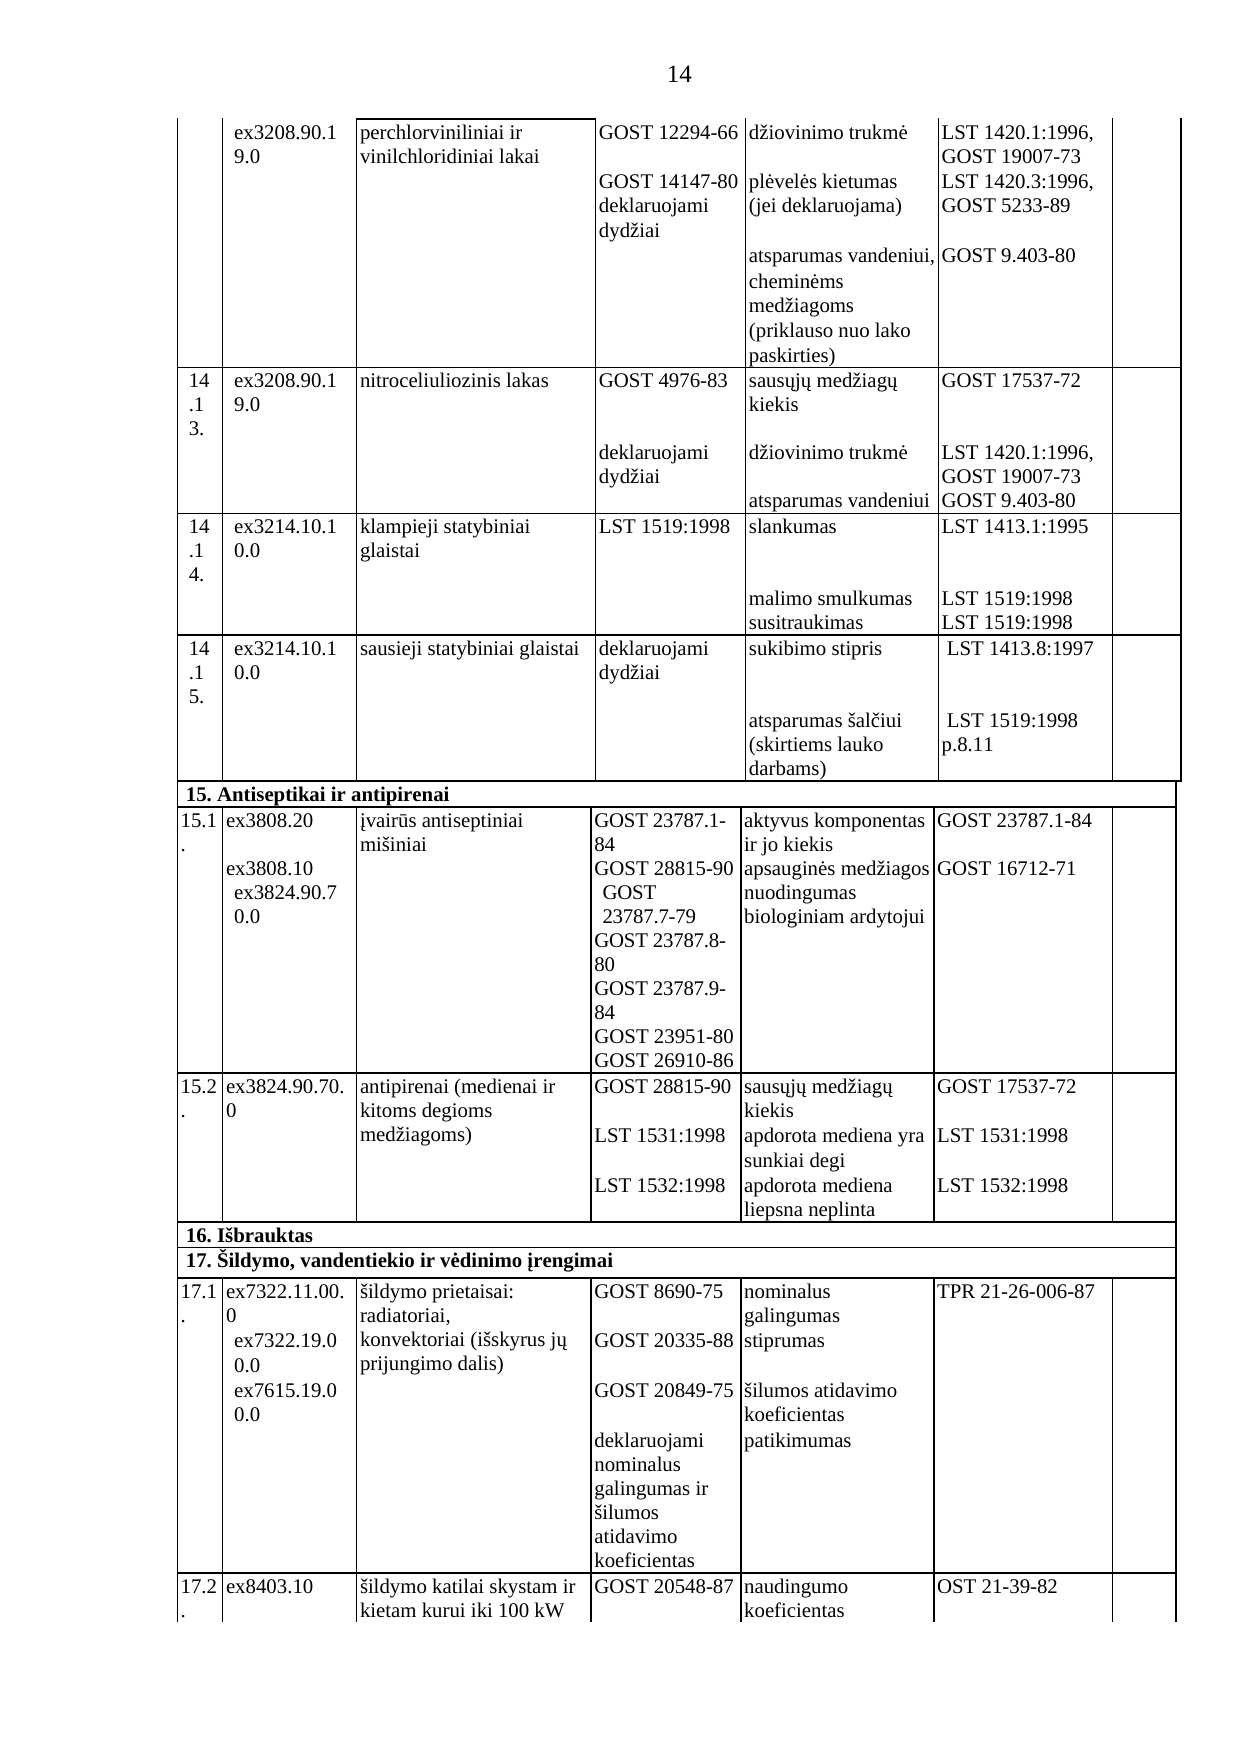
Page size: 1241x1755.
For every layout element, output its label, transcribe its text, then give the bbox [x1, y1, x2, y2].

table_cell [1113, 808, 1175, 856]
table_cell [1113, 489, 1180, 512]
table_cell [1113, 317, 1180, 367]
table_cell gost 14147-80 deklaruojami dydžiai [596, 168, 745, 242]
table_cell LST 1519:1998 [939, 610, 1112, 634]
table_cell ex3214.10.10.0 [223, 514, 356, 586]
table_cell [596, 317, 745, 367]
table_cell gost 23787.1-84 [592, 808, 740, 856]
table_cell [1113, 1074, 1175, 1122]
table_cell [596, 489, 745, 512]
table_cell [178, 317, 222, 367]
table_cell [178, 976, 222, 1024]
table_cell 17.1. [178, 1279, 222, 1327]
table_cell šildymo prietaisai: radiatoriai, konvektoriai (išskyrus jų prijungimo dalis) [357, 1279, 590, 1572]
table_cell ost 21-39-82 [935, 1574, 1112, 1622]
table_cell [935, 1327, 1112, 1377]
table_cell sausieji statybiniai glaistai [357, 636, 595, 708]
table_cell [357, 1048, 590, 1072]
table_cell [596, 267, 745, 317]
table_cell [596, 586, 745, 610]
table_cell [1113, 586, 1180, 610]
table_cell LST 1532:1998 [592, 1172, 740, 1221]
table_cell [1177, 1221, 1181, 1247]
table_cell [1177, 1072, 1181, 1122]
table_cell šildymo katilai skystam ir kietam kurui iki 100 kW [357, 1574, 590, 1622]
table_cell [223, 242, 356, 267]
table_cell [1113, 1024, 1175, 1048]
table_cell [1177, 806, 1181, 856]
table_cell [1113, 880, 1175, 928]
table_cell gost 20335-88 [592, 1327, 740, 1377]
table_cell lst 1413.1:1995 [939, 514, 1112, 586]
table_cell [178, 242, 222, 267]
table_cell [223, 267, 356, 317]
table_cell ex8403.10 [223, 1574, 356, 1622]
table_cell deklaruojami dydžiai [596, 636, 745, 708]
table_cell naudingumo koeficientas [742, 1574, 933, 1622]
table_cell lst 1420.1:1996, gost 19007-73 [939, 440, 1112, 488]
table_cell [1113, 242, 1180, 267]
table_cell gost 23951-80 [592, 1024, 740, 1048]
table_cell [935, 928, 1112, 976]
table_cell [935, 976, 1112, 1024]
table_cell [1113, 1574, 1175, 1622]
table_cell [1113, 928, 1175, 976]
table_cell [1113, 1048, 1175, 1072]
table_cell ex3808.10 [223, 856, 356, 880]
table_cell [357, 610, 595, 634]
table_cell atsparumas šalčiui (skirtiems lauko darbams) [746, 708, 938, 780]
table_cell apdorota mediena liepsna neplinta [742, 1172, 933, 1221]
table_cell [178, 856, 222, 880]
table_cell susitraukimas [746, 610, 938, 634]
table_cell džiovinimo trukmė [746, 118, 938, 168]
table_cell [178, 610, 222, 634]
table_cell tpr 21-26-006-87 [935, 1279, 1112, 1327]
table_cell [357, 489, 595, 512]
table_cell gost 17537-72 [935, 1074, 1112, 1122]
table_cell gost 16712-71 [935, 856, 1112, 880]
table_cell gost 23787.7-79 [592, 880, 740, 928]
table_cell ex7615.19.00.0 [223, 1377, 356, 1426]
table_cell [1177, 1024, 1181, 1048]
table_cell [178, 1426, 222, 1572]
table_cell [178, 708, 222, 780]
table_cell [223, 610, 356, 634]
table_cell [178, 440, 222, 488]
table_cell [935, 1024, 1112, 1048]
table_cell [1177, 1277, 1181, 1327]
table_cell [223, 317, 356, 367]
table_cell [1113, 440, 1180, 488]
table_cell 17. Šildymo, vandentiekio ir vėdinimo įrengimai [178, 1248, 1175, 1277]
table_cell gost 8690-75 [592, 1279, 740, 1327]
table_cell (priklauso nuo lako paskirties) [746, 317, 938, 367]
table_cell nitroceliuliozinis lakas [357, 368, 595, 440]
table_cell Lst 1531:1998 [935, 1122, 1112, 1172]
table_cell gost 12294-66 [596, 118, 745, 168]
table_cell šilumos atidavimo koeficientas [742, 1377, 933, 1426]
table_cell [178, 1024, 222, 1048]
table_cell gost 9.403-80 [939, 242, 1112, 267]
table_cell [178, 586, 222, 610]
table_cell [1177, 856, 1181, 880]
table_cell LST 1519:1998 [596, 514, 745, 586]
table_cell [178, 489, 222, 512]
table_cell [357, 928, 590, 976]
table_cell [223, 1426, 356, 1572]
table_cell ex3808.20 [223, 808, 356, 856]
table_cell [1177, 976, 1181, 1024]
table_cell [357, 976, 590, 1024]
table_cell [1177, 1122, 1181, 1172]
table_cell [596, 708, 745, 780]
table_cell [1113, 1279, 1175, 1327]
table_cell [1177, 1377, 1181, 1426]
table_cell 14.15. [178, 636, 222, 708]
table_cell sausųjų medžiagų kiekis [742, 1074, 933, 1122]
table_cell ex3208.90.19.0 [223, 118, 356, 168]
table_cell klampieji statybiniai glaistai [357, 514, 595, 586]
table_cell [742, 928, 933, 976]
table_cell gost 4976-83 [596, 368, 745, 440]
table_cell [1177, 1327, 1181, 1377]
table_cell gost 28815-90 [592, 856, 740, 880]
table_cell [935, 1426, 1112, 1572]
table_cell apdorota mediena yra sunkiai degi [742, 1122, 933, 1172]
table_cell LST 1420.3:1996, GOST 5233-89 [939, 168, 1112, 242]
table_cell [178, 1122, 222, 1172]
table_cell plėvelės kietumas (jei deklaruojama) [746, 168, 938, 242]
table_cell [357, 586, 595, 610]
table_cell [178, 1048, 222, 1072]
table_cell [1113, 708, 1180, 780]
table_cell apsauginės medžiagos nuodingumas biologiniam ardytojui [742, 856, 933, 928]
table_cell [223, 708, 356, 780]
table_cell [357, 708, 595, 780]
table_cell antipirenai (medienai ir kitoms degioms medžiagoms) [357, 1074, 590, 1221]
table_cell gost 23787.8-80 [592, 928, 740, 976]
table_cell [223, 928, 356, 976]
table_cell 17.2. [178, 1574, 222, 1622]
table_cell [1113, 168, 1180, 242]
table_cell atsparumas vandeniui [746, 489, 938, 512]
table_cell [1177, 1426, 1181, 1572]
table_cell [1113, 976, 1175, 1024]
table_cell [178, 880, 222, 928]
table_cell [1113, 1377, 1175, 1426]
table_cell [223, 586, 356, 610]
table_cell LST 1519:1998 [939, 586, 1112, 610]
table_cell cheminėms medžiagoms [746, 267, 938, 317]
table_cell [223, 976, 356, 1024]
table_cell [1177, 1048, 1181, 1072]
table_cell ex7322.11.00.0 [223, 1279, 356, 1327]
table_cell [223, 1122, 356, 1172]
table_cell 15. Antiseptikai ir antipirenai [178, 782, 1175, 806]
table_cell deklaruojami nominalus galingumas ir šilumos atidavimo koeficientas [592, 1426, 740, 1572]
table_cell ex3824.90.70.0 [223, 1074, 356, 1122]
table_cell [935, 1377, 1112, 1426]
table_cell [223, 1024, 356, 1048]
table_cell [223, 1048, 356, 1072]
table_cell gost 23787.9-84 [592, 976, 740, 1024]
table_cell [596, 242, 745, 267]
table_cell [1177, 1247, 1181, 1277]
table_cell [1177, 1172, 1181, 1221]
table_cell [223, 440, 356, 488]
table_cell [1113, 1172, 1175, 1221]
table_cell LST 1413.8:1997 [939, 636, 1112, 708]
table_cell 15.2. [178, 1074, 222, 1122]
table_cell [357, 880, 590, 928]
table_cell įvairūs antiseptiniai mišiniai [357, 808, 590, 856]
table_cell [1113, 514, 1180, 586]
table_cell [178, 1377, 222, 1426]
table_cell gost 9.403-80 [939, 489, 1112, 512]
table_cell [178, 267, 222, 317]
table_cell [1113, 118, 1180, 168]
table_cell LST 1532:1998 [935, 1172, 1112, 1221]
table_cell [1177, 928, 1181, 976]
table_cell [1113, 856, 1175, 880]
table_cell džiovinimo trukmė [746, 440, 938, 488]
table_cell sausųjų medžiagų kiekis [746, 368, 938, 440]
table_cell gost 20548-87 [592, 1574, 740, 1622]
table_cell [1177, 782, 1181, 806]
table_cell ex3214.10.10.0 [223, 636, 356, 708]
table_cell perchlorviniliniai ir vinilchloridiniai lakai [357, 120, 595, 367]
table_cell gost 17537-72 [939, 368, 1112, 440]
table_cell deklaruojami dydžiai [596, 440, 745, 488]
table_cell [223, 489, 356, 512]
table_cell gost 26910-86 [592, 1048, 740, 1072]
table_cell [1113, 1426, 1175, 1572]
table_cell [935, 880, 1112, 928]
table_cell [178, 1172, 222, 1221]
table_cell [1113, 636, 1180, 708]
table_cell GOST 20849-75 [592, 1377, 740, 1426]
table_cell [1177, 880, 1181, 928]
table_cell stiprumas [742, 1327, 933, 1377]
table_cell malimo smulkumas [746, 586, 938, 610]
table_cell 15.1. [178, 808, 222, 856]
table_cell aktyvus komponentas ir jo kiekis [742, 808, 933, 856]
table_cell [357, 440, 595, 488]
table_cell [742, 976, 933, 1024]
table_cell [223, 1172, 356, 1221]
table_cell [742, 1048, 933, 1072]
table_cell [178, 118, 222, 168]
table_cell ex3824.90.70.0 [223, 880, 356, 928]
table_cell ex3208.90.19.0 [223, 368, 356, 440]
table_cell [178, 1327, 222, 1377]
table_cell nominalus galingumas [742, 1279, 933, 1327]
table_cell 16. Išbrauktas [178, 1223, 1175, 1247]
table_cell [1113, 267, 1180, 317]
table_cell lst 1420.1:1996, gost 19007-73 [939, 118, 1112, 168]
table_cell sukibimo stipris [746, 636, 938, 708]
table_cell Lst 1531:1998 [592, 1122, 740, 1172]
table_cell 14.13. [178, 368, 222, 440]
table_cell [596, 610, 745, 634]
table_cell [935, 1048, 1112, 1072]
table_cell [357, 1024, 590, 1048]
table_cell [939, 317, 1112, 367]
table_cell [223, 168, 356, 242]
table_cell [1177, 1572, 1181, 1622]
table_cell 14.14. [178, 514, 222, 586]
table_cell [357, 856, 590, 880]
table_cell atsparumas vandeniui, [746, 242, 938, 267]
table_cell [1113, 1122, 1175, 1172]
table_cell [1113, 610, 1180, 634]
table_cell [742, 1024, 933, 1048]
table_cell gost 28815-90 [592, 1074, 740, 1122]
table_cell [178, 168, 222, 242]
table_cell [178, 928, 222, 976]
table_cell [1113, 368, 1180, 440]
table_cell [939, 267, 1112, 317]
table_cell ex7322.19.00.0 [223, 1327, 356, 1377]
table_cell gost 23787.1-84 [935, 808, 1112, 856]
table_cell [1113, 1327, 1175, 1377]
table_cell slankumas [746, 514, 938, 586]
table_cell patikimumas [742, 1426, 933, 1572]
table_cell LST 1519:1998 p.8.11 [939, 708, 1112, 780]
